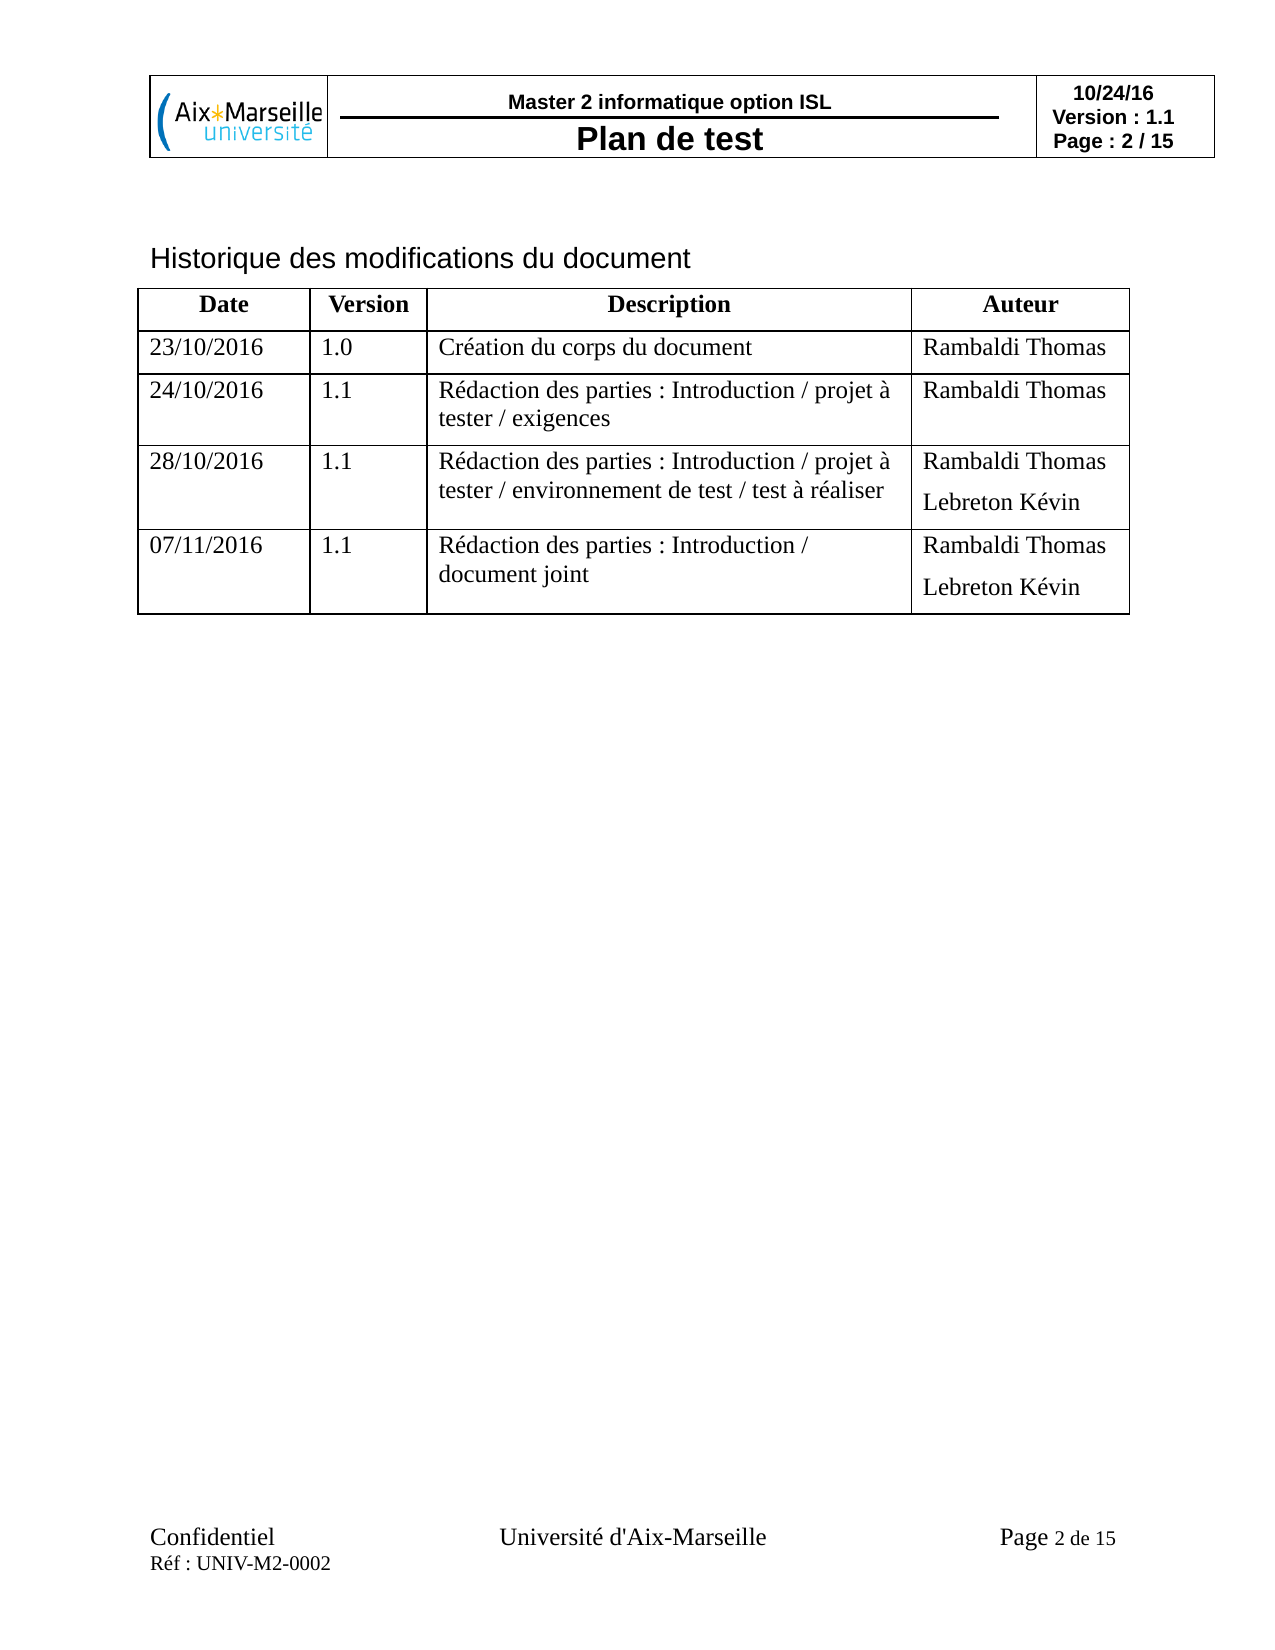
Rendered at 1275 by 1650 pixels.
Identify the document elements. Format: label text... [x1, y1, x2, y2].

table_cell Création du corps du document [428, 332, 911, 373]
table_cell Rédaction des parties : Introduction / document joint [428, 530, 911, 613]
table_cell 1.1 [311, 446, 426, 529]
table_cell 07/11/2016 [139, 530, 309, 613]
table_header Date [139, 289, 309, 330]
table_cell Rédaction des parties : Introduction / projet à tester / exigences [428, 375, 911, 445]
picture [157, 93, 322, 151]
table_cell Rambaldi Thomas [912, 375, 1129, 445]
table_cell 1.1 [311, 375, 426, 445]
table_cell 28/10/2016 [139, 446, 309, 529]
table_header Auteur [912, 289, 1129, 330]
table_cell Rambaldi Thomas Lebreton Kévin [912, 446, 1129, 529]
table_cell 23/10/2016 [139, 332, 309, 373]
table_header Description [428, 289, 911, 330]
table_cell Rambaldi Thomas Lebreton Kévin [912, 530, 1129, 613]
subtitle Historique des modifications du document [150, 241, 1125, 275]
table_cell 1.1 [311, 530, 426, 613]
table_header Version [311, 289, 426, 330]
table_cell Rédaction des parties : Introduction / projet à tester / environnement de test / test à réaliser [428, 446, 911, 529]
table_cell 1.0 [311, 332, 426, 373]
table_cell 24/10/2016 [139, 375, 309, 445]
table_cell Rambaldi Thomas [912, 332, 1129, 373]
